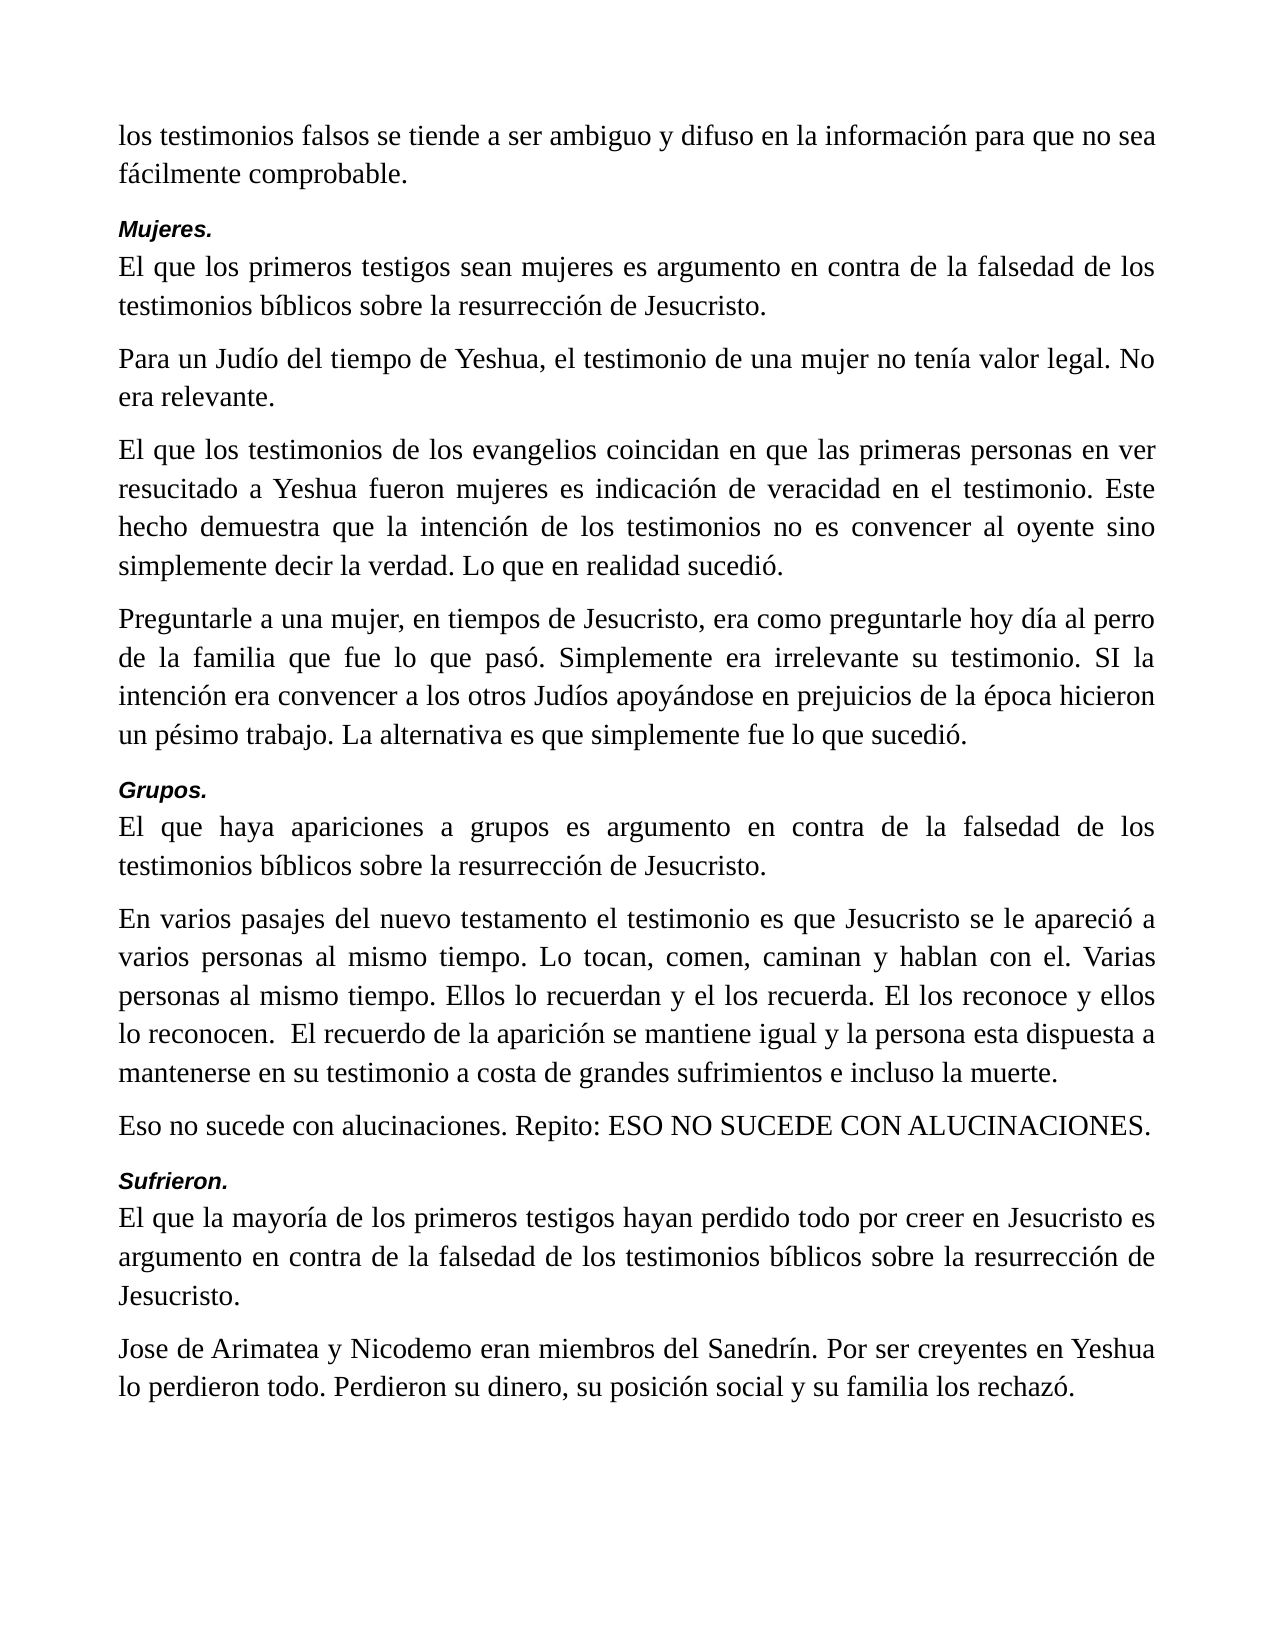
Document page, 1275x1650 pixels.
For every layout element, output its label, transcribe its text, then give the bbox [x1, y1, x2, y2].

subtitle Grupos. [118, 776, 1157, 803]
text Preguntarle a una mujer, en tiempos de Jesucristo, era como preguntarle hoy día al perro de la familia que fue lo que pasó. Simplemente era irrelevante su testimonio. SI la intención era convencer a los otros Judíos apoyándose en prejuicios de la época hicieron un pésimo trabajo. La alternativa es que simplemente fue lo que sucedió. [118, 601, 1157, 750]
text Para un Judío del tiempo de Yeshua, el testimonio de una mujer no tenía valor legal. No era relevante. [118, 341, 1157, 413]
text En varios pasajes del nuevo testamento el testimonio es que Jesucristo se le apareció a varios personas al mismo tiempo. Lo tocan, comen, caminan y hablan con el. Varias personas al mismo tiempo. Ellos lo recuerdan y el los recuerda. El los reconoce y ellos lo reconocen. El recuerdo de la aparición se mantiene igual y la persona esta dispuesta a mantenerse en su testimonio a costa de grandes sufrimientos e incluso la muerte. [118, 901, 1157, 1088]
text El que haya apariciones a grupos es argumento en contra de la falsedad de los testimonios bíblicos sobre la resurrección de Jesucristo. [118, 809, 1157, 881]
text El que la mayoría de los primeros testigos hayan perdido todo por creer en Jesucristo es argumento en contra de la falsedad de los testimonios bíblicos sobre la resurrección de Jesucristo. [118, 1201, 1157, 1311]
text Jose de Arimatea y Nicodemo eran miembros del Sanedrín. Por ser creyentes en Yeshua lo perdieron todo. Perdieron su dinero, su posición social y su familia los rechazó. [118, 1331, 1157, 1403]
text Eso no sucede con alucinaciones. Repito: ESO NO SUCEDE CON ALUCINACIONES. [118, 1108, 1157, 1142]
subtitle Sufrieron. [118, 1167, 1157, 1194]
text los testimonios falsos se tiende a ser ambiguo y difuso en la información para que no sea fácilmente comprobable. [118, 118, 1157, 190]
subtitle Mujeres. [118, 216, 1157, 243]
text El que los testimonios de los evangelios coincidan en que las primeras personas en ver resucitado a Yeshua fueron mujeres es indicación de veracidad en el testimonio. Este hecho demuestra que la intención de los testimonios no es convencer al oyente sino simplemente decir la verdad. Lo que en realidad sucedió. [118, 432, 1157, 582]
text El que los primeros testigos sean mujeres es argumento en contra de la falsedad de los testimonios bíblicos sobre la resurrección de Jesucristo. [118, 249, 1157, 321]
